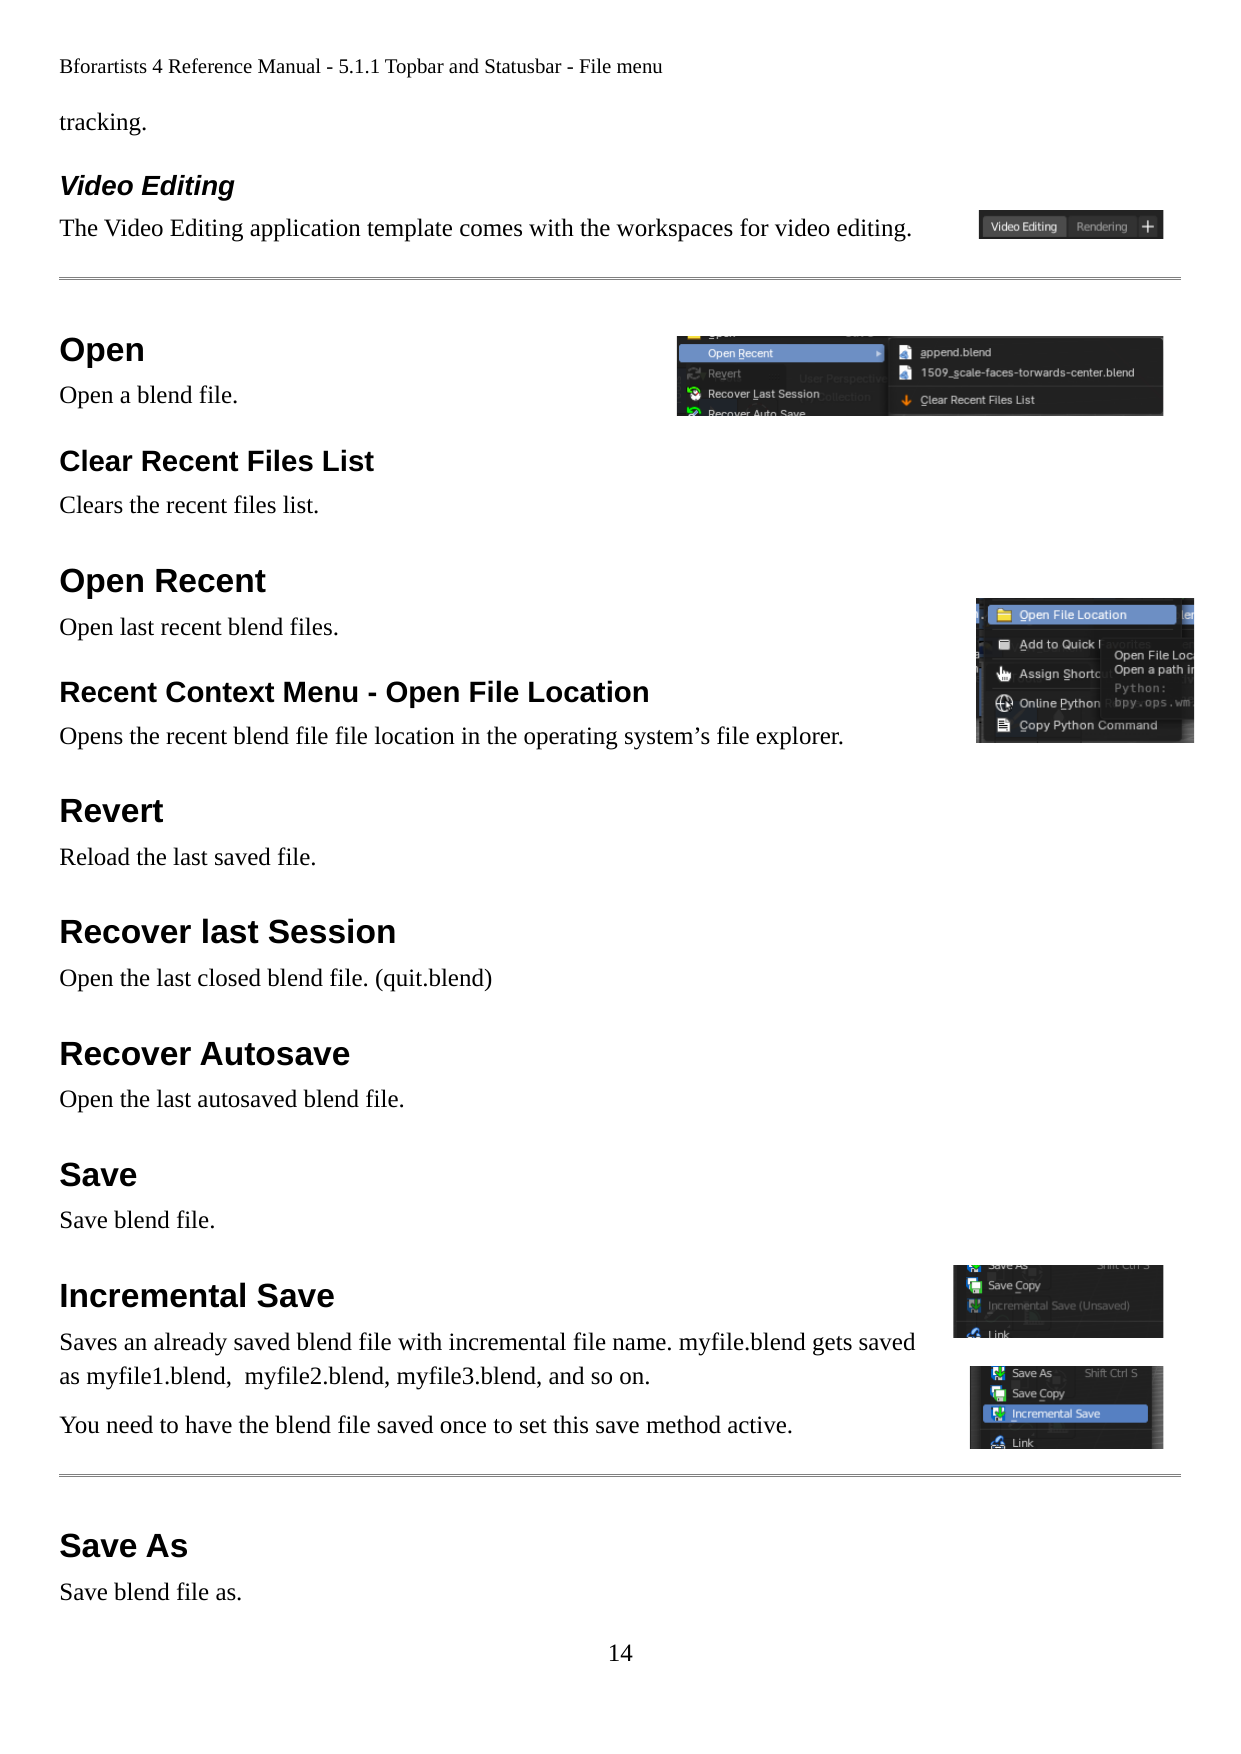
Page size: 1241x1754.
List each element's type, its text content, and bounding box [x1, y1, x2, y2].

picture [969, 1366, 1164, 1449]
subtitle Revert [59, 791, 1181, 830]
text tracking. [59, 107, 1181, 136]
text Open a blend file. [59, 381, 676, 409]
text Open last recent blend files. [59, 612, 976, 640]
subtitle Video Editing [59, 169, 1181, 201]
subtitle [1164, 1276, 1181, 1314]
subtitle Recover last Session [59, 912, 1181, 951]
subtitle Save [59, 1154, 1181, 1193]
subtitle Recover Autosave [59, 1033, 1181, 1072]
text Open the last closed blend file. (quit.blend) [59, 963, 1181, 992]
subtitle Incremental Save [59, 1276, 953, 1314]
picture [976, 598, 1195, 743]
picture [978, 210, 1164, 239]
text You need to have the blend file saved once to set this save method active. [59, 1410, 969, 1439]
text The Video Editing application template comes with the workspaces for video editing. [59, 213, 1181, 242]
subtitle Clear Recent Files List [59, 444, 1181, 478]
picture [953, 1265, 1164, 1338]
text Open the last autosaved blend file. [59, 1084, 1181, 1113]
text Saves an already saved blend file with incremental file name. myfile.blend gets saved as myfile1.blend, myfile2.blend, myfile3.blend, and so on. [59, 1327, 1181, 1390]
subtitle Recent Context Menu - Open File Location [59, 675, 976, 709]
text Clears the recent files list. [59, 491, 1181, 519]
text Reload the last saved file. [59, 842, 1181, 871]
text Save blend file as. [59, 1577, 1181, 1606]
subtitle Open Recent [59, 560, 1181, 599]
picture [676, 336, 1164, 416]
text [1164, 381, 1181, 409]
text Opens the recent blend file file location in the operating system’s file explorer. [59, 721, 1181, 750]
subtitle Open [59, 329, 1181, 368]
subtitle Save As [59, 1526, 1181, 1565]
text Save blend file. [59, 1206, 1181, 1234]
